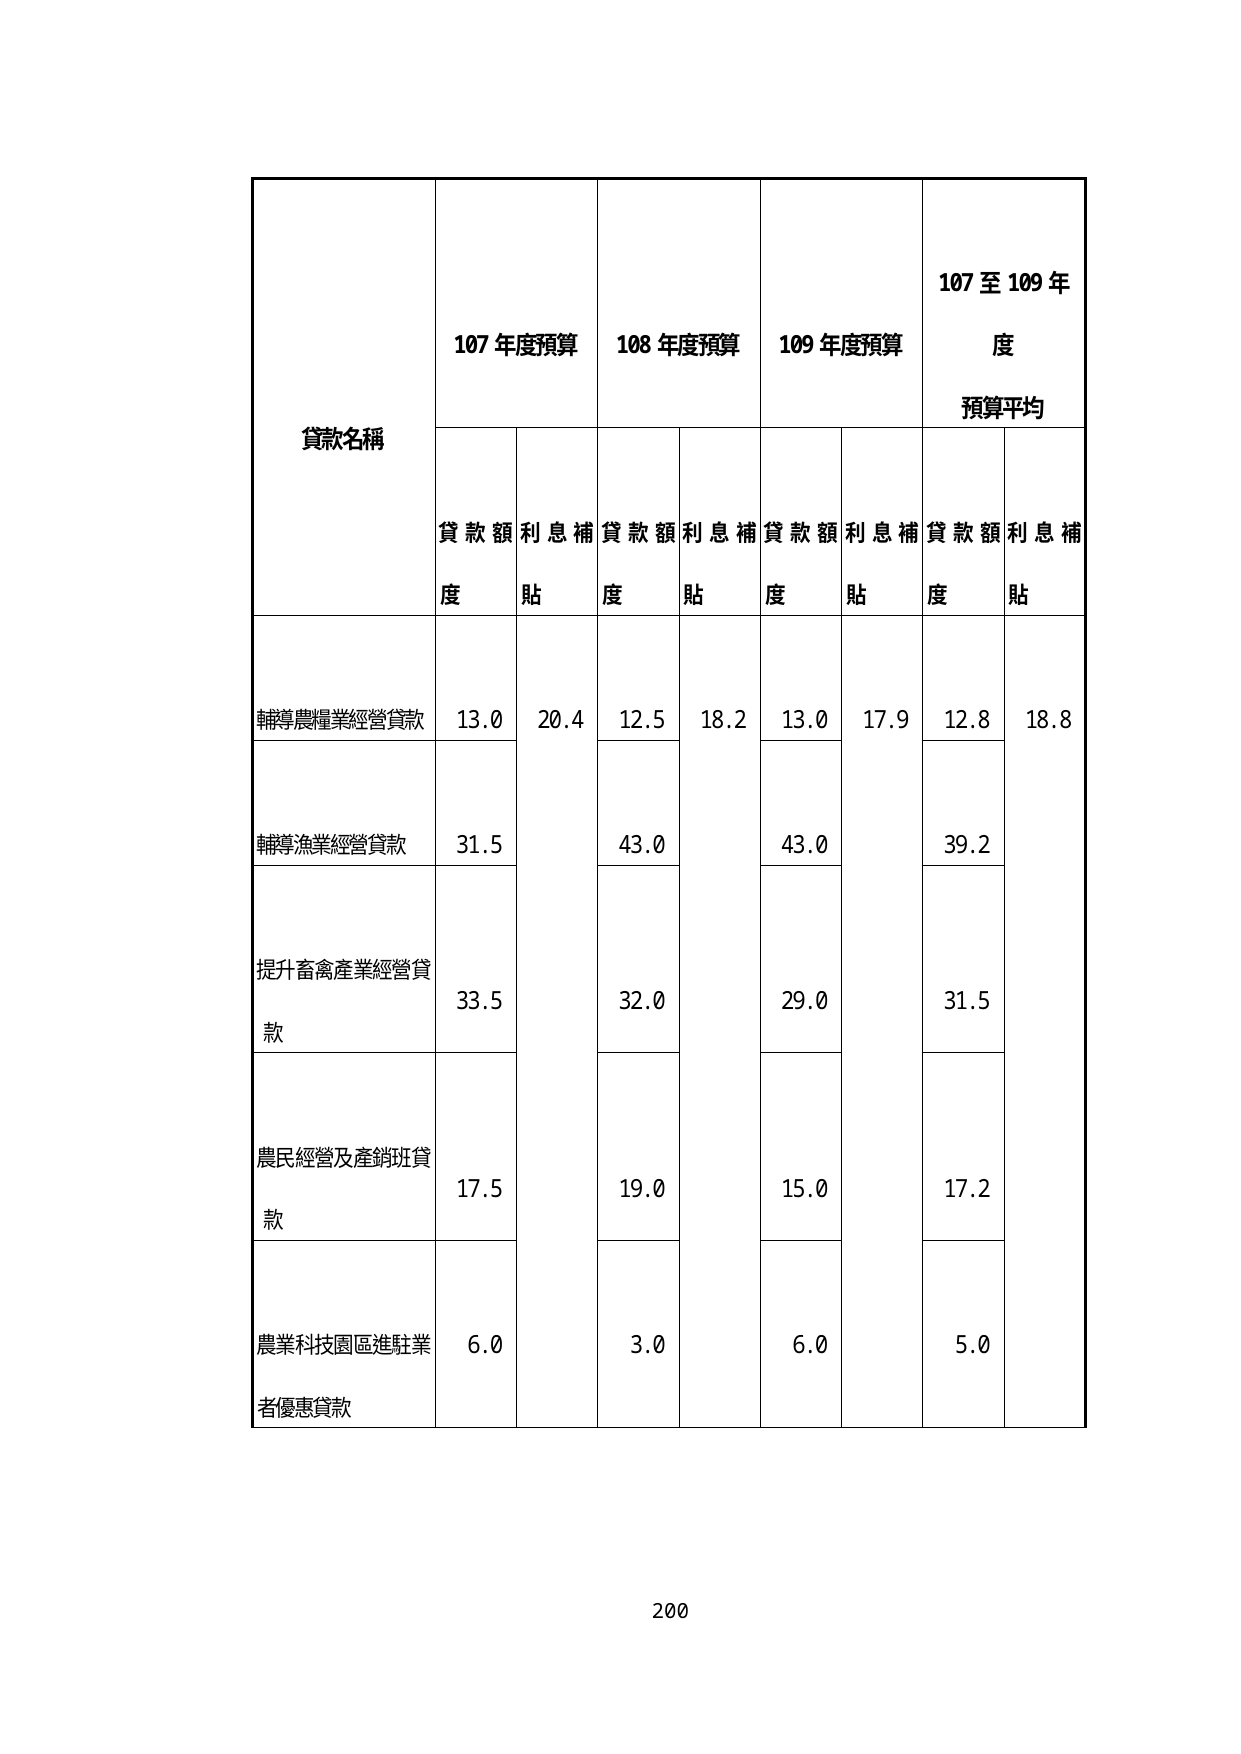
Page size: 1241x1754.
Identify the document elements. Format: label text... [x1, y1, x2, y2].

table_cell 3.0 [598, 1241, 679, 1427]
table_cell 6.0 [761, 1241, 841, 1427]
table_cell 18.2 [680, 616, 760, 1427]
table_cell 貸款額度 [436, 428, 516, 615]
table_header 107至109年度 預算平均 [923, 180, 1084, 427]
table_cell 17.2 [923, 1053, 1004, 1240]
table_cell 利息補貼 [517, 428, 597, 615]
table_cell 貸款額度 [761, 428, 841, 615]
table_cell 利息補貼 [842, 428, 922, 615]
table_cell 13.0 [761, 616, 841, 740]
table_cell 6.0 [436, 1241, 516, 1427]
table_cell 20.4 [517, 616, 597, 1427]
table_cell 33.5 [436, 866, 516, 1052]
table_header 108年度預算 [598, 180, 760, 427]
table_cell 利息補貼 [680, 428, 760, 615]
table_cell 貸款額度 [923, 428, 1004, 615]
table_cell 輔導漁業經營貸款 [254, 741, 435, 865]
table_cell 29.0 [761, 866, 841, 1052]
table_cell 31.5 [923, 866, 1004, 1052]
table_cell 13.0 [436, 616, 516, 740]
table_cell 17.9 [842, 616, 922, 1427]
table_cell 19.0 [598, 1053, 679, 1240]
table_header 貸款名稱 [254, 180, 435, 615]
table_cell 12.8 [923, 616, 1004, 740]
table_cell 43.0 [598, 741, 679, 865]
table_cell 17.5 [436, 1053, 516, 1240]
table_cell 32.0 [598, 866, 679, 1052]
table_cell 5.0 [923, 1241, 1004, 1427]
table_cell 39.2 [923, 741, 1004, 865]
table_cell 輔導農糧業經營貸款 [254, 616, 435, 740]
table_cell 利息補貼 [1005, 428, 1084, 615]
table_cell 18.8 [1005, 616, 1084, 1427]
table_cell 貸款額度 [598, 428, 679, 615]
table_cell 12.5 [598, 616, 679, 740]
table_cell 31.5 [436, 741, 516, 865]
table_cell 提升畜禽產業經營貸款 [254, 866, 435, 1052]
table_header 107年度預算 [436, 180, 597, 427]
table_cell 農民經營及產銷班貸款 [254, 1053, 435, 1240]
table_header 109年度預算 [761, 180, 922, 427]
table_cell 43.0 [761, 741, 841, 865]
table_cell 農業科技園區進駐業者優惠貸款 [254, 1241, 435, 1427]
table_cell 15.0 [761, 1053, 841, 1240]
